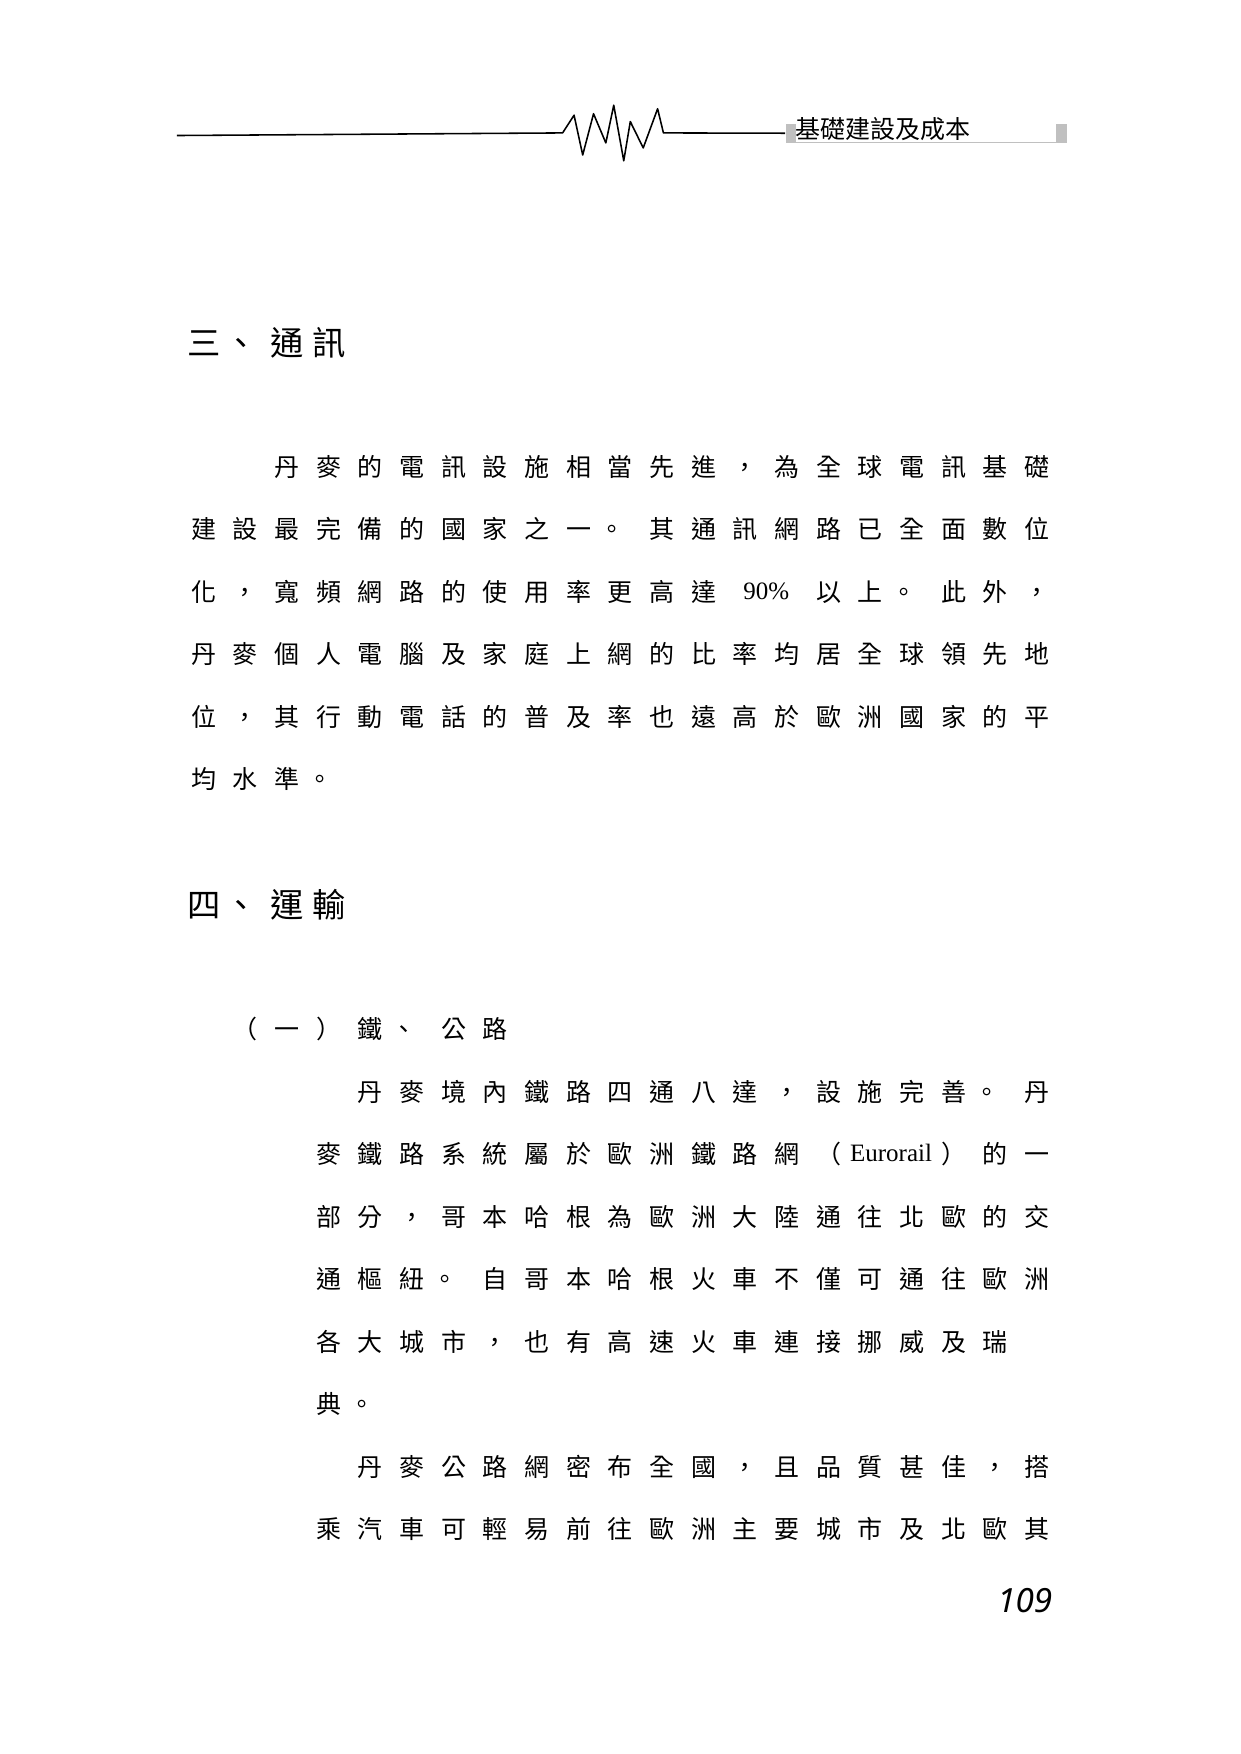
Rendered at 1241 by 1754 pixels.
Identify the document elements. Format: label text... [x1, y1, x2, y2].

text （一）鐵、公路 [207, 986, 1058, 1049]
text 丹麥的電訊設施相當先進，為全球電訊基礎建設最完備的國家之一。其通訊網路已全面數位化，寬頻網路的使用率更高達90%以上。此外，丹麥個人電腦及家庭上網的比率均居全球領先地位，其行動電話的普及率也遠高於歐洲國家的平均水準。 [183, 424, 1058, 799]
text 丹麥境內鐵路四通八達，設施完善。丹麥鐵路系統屬於歐洲鐵路網（Eurorail）的一部分，哥本哈根為歐洲大陸通往北歐的交通樞紐。自哥本哈根火車不僅可通往歐洲各大城市，也有高速火車連接挪威及瑞典。 [281, 1049, 1058, 1424]
text 丹麥公路網密布全國，且品質甚佳，搭乘汽車可輕易前往歐洲主要城市及北歐其 [281, 1424, 1058, 1549]
text 四、運輸 [183, 861, 1058, 924]
text 三、通訊 [183, 299, 1058, 361]
